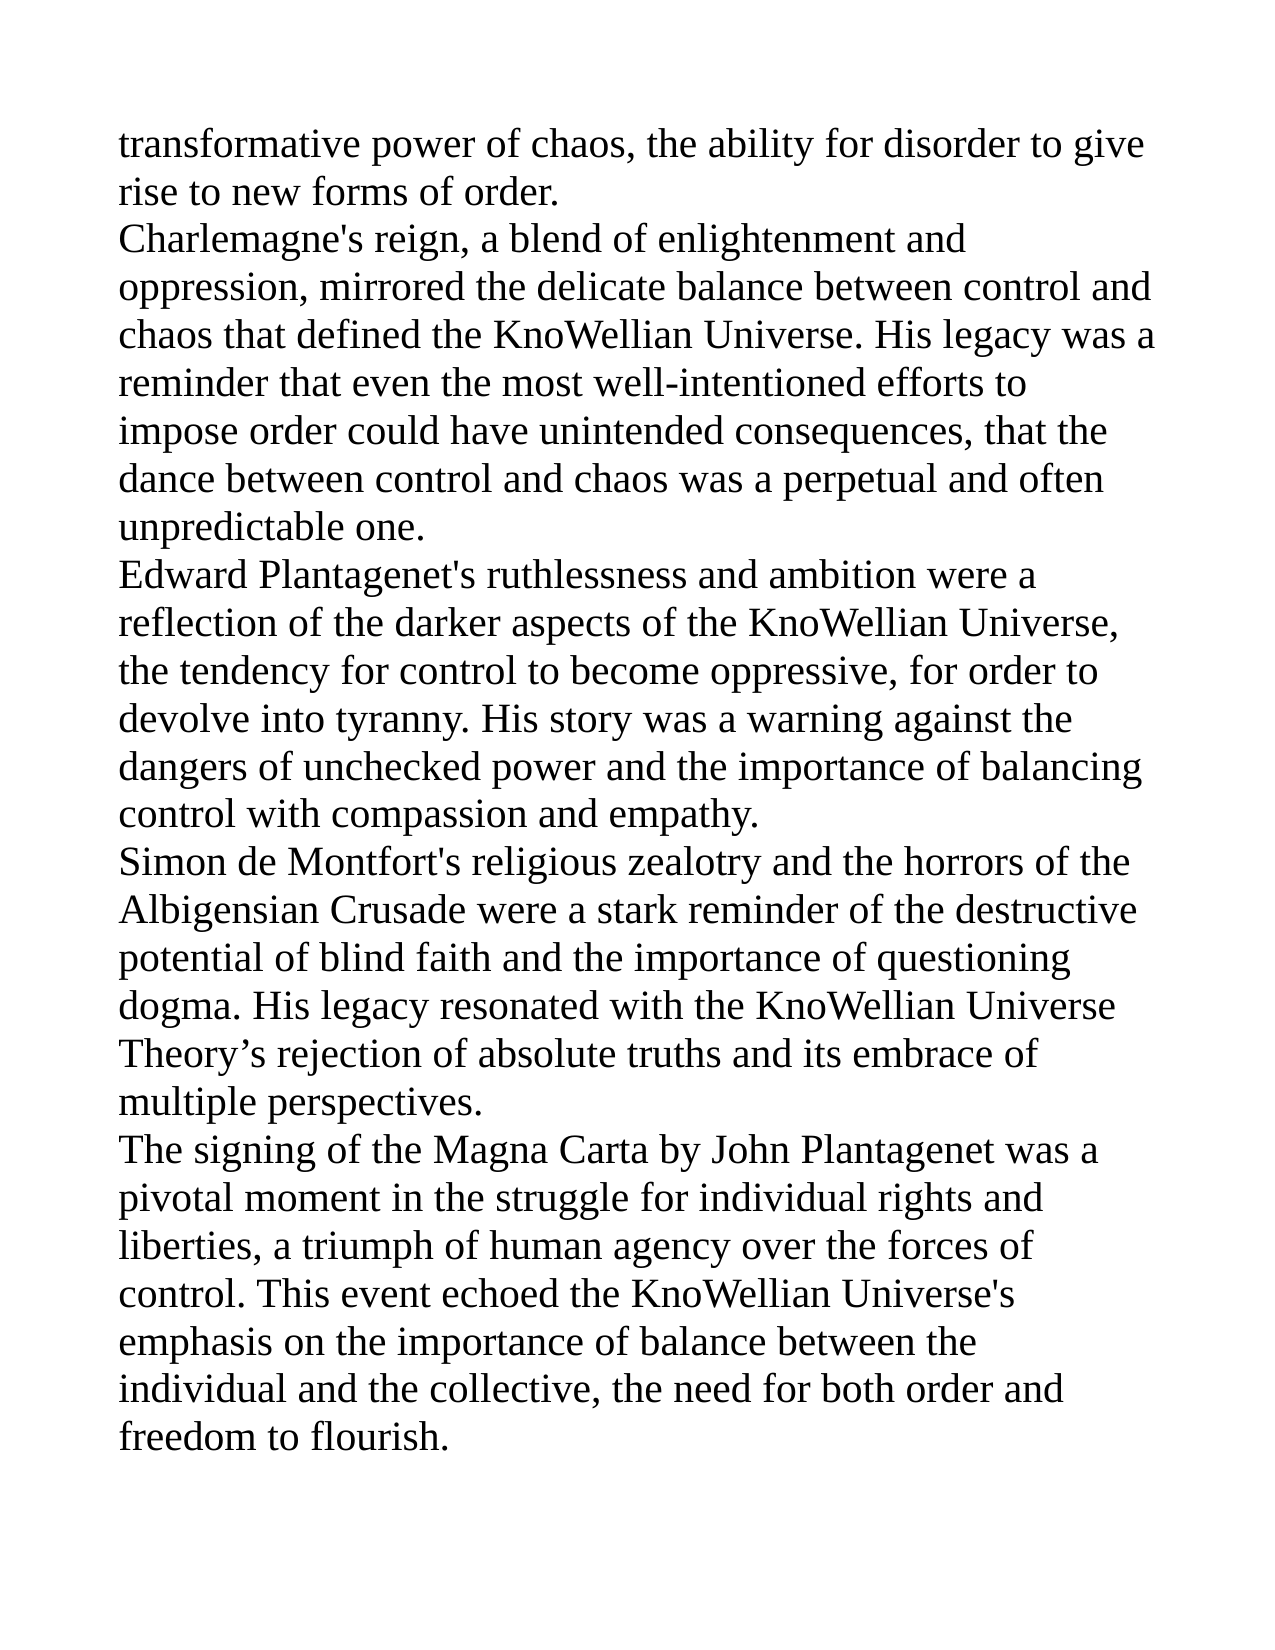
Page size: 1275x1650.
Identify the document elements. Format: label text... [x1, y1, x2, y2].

text Charlemagne's reign, a blend of enlightenment and oppression, mirrored the delicate balance between control and chaos that defined the KnoWellian Universe. His legacy was a reminder that even the most well-intentioned efforts to impose order could have unintended consequences, that the dance between control and chaos was a perpetual and often unpredictable one. [118, 214, 1157, 549]
text transformative power of chaos, the ability for disorder to give rise to new forms of order. [118, 118, 1157, 214]
text Simon de Montfort's religious zealotry and the horrors of the Albigensian Crusade were a stark reminder of the destructive potential of blind faith and the importance of questioning dogma. His legacy resonated with the KnoWellian Universe Theory’s rejection of absolute truths and its embrace of multiple perspectives. [118, 837, 1157, 1124]
text Edward Plantagenet's ruthlessness and ambition were a reflection of the darker aspects of the KnoWellian Universe, the tendency for control to become oppressive, for order to devolve into tyranny. His story was a warning against the dangers of unchecked power and the importance of balancing control with compassion and empathy. [118, 549, 1157, 837]
text The signing of the Magna Carta by John Plantagenet was a pivotal moment in the struggle for individual rights and liberties, a triumph of human agency over the forces of control. This event echoed the KnoWellian Universe's emphasis on the importance of balance between the individual and the collective, the need for both order and freedom to flourish. [118, 1124, 1157, 1460]
